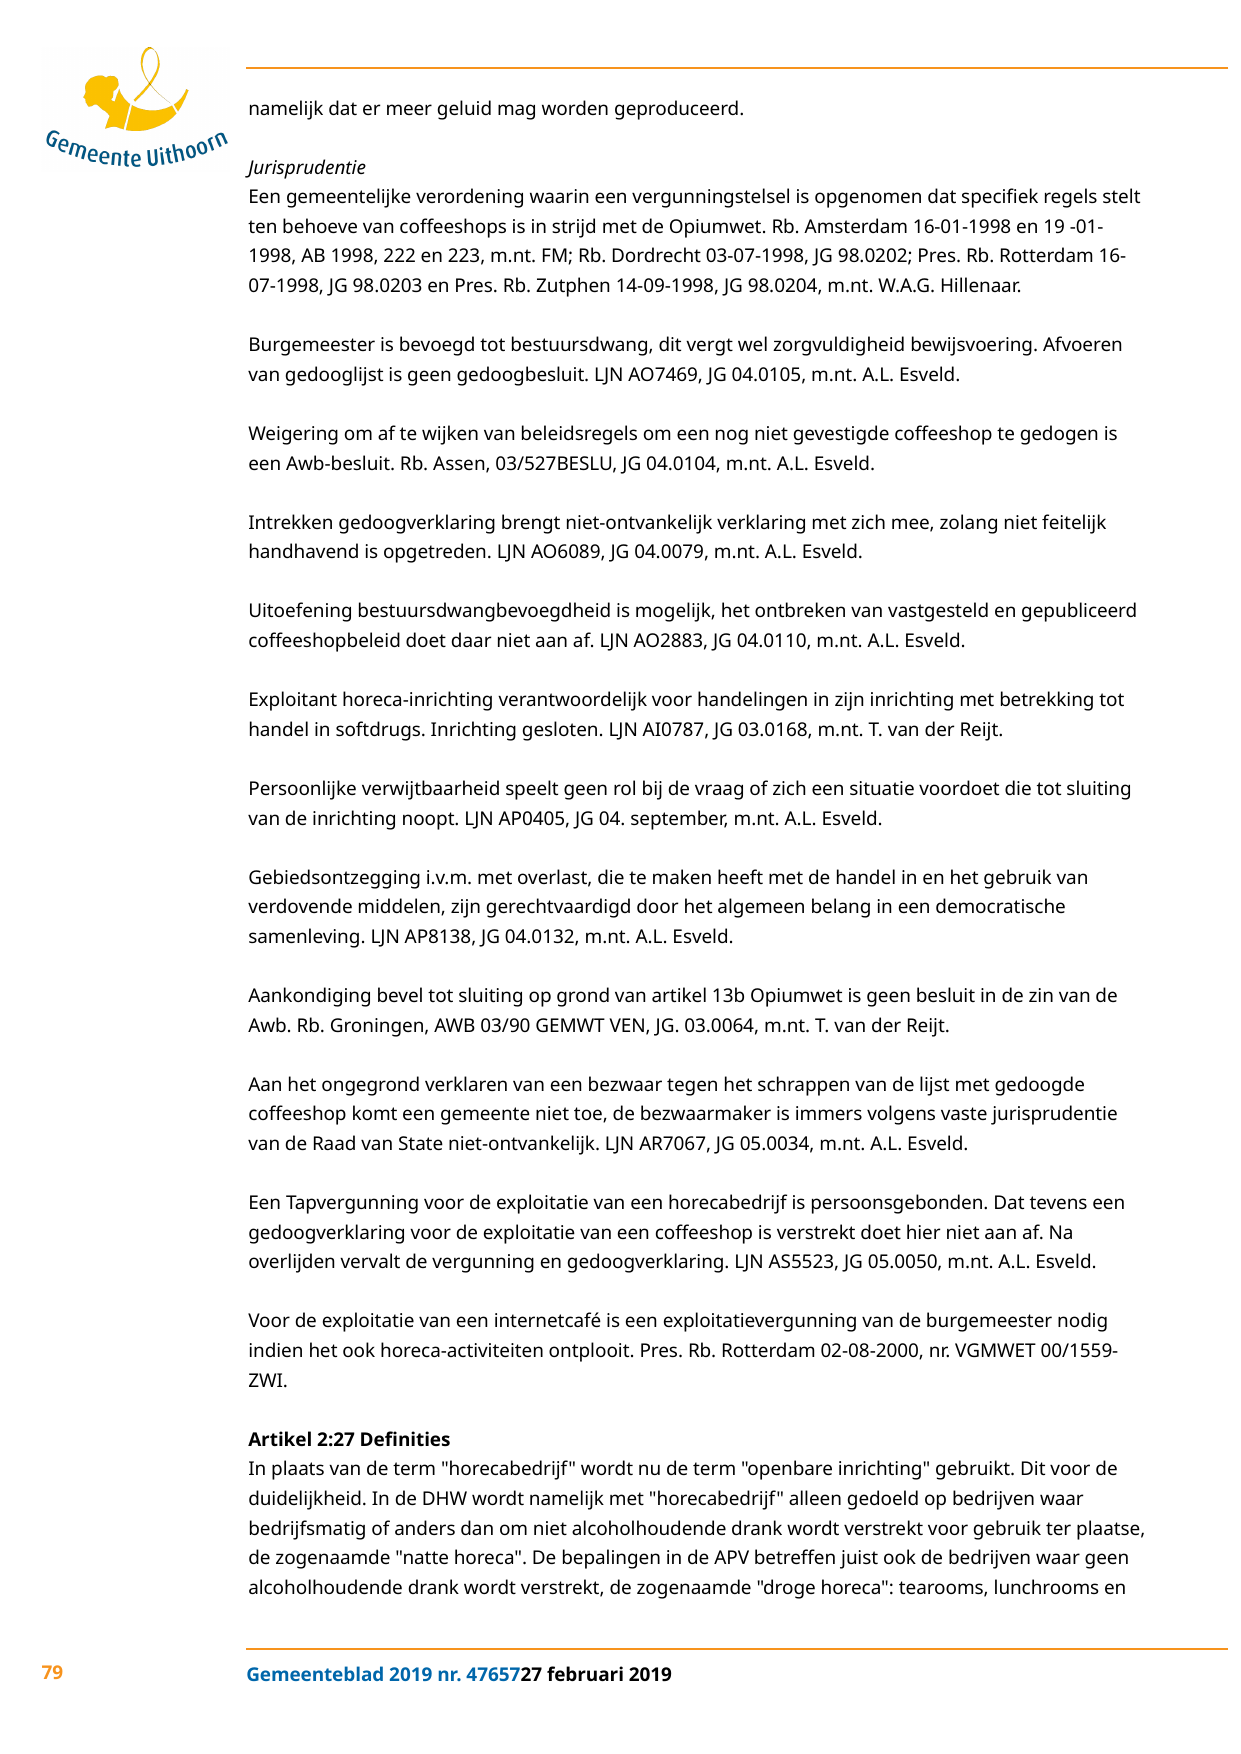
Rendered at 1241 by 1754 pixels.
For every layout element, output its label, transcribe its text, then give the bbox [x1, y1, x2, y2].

text Weigering om af te wijken van beleidsregels om een nog niet gevestigde coffeeshop te gedogen is een Awb-besluit. Rb. Assen, 03/527BESLU, JG 04.0104, m.nt. A.L. Esveld. [248, 420, 1152, 476]
text Gebiedsontzegging i.v.m. met overlast, die te maken heeft met de handel in en het gebruik van verdovende middelen, zijn gerechtvaardigd door het algemeen belang in een democratische samenleving. LJN AP8138, JG 04.0132, m.nt. A.L. Esveld. [248, 864, 1152, 949]
text Jurisprudentie [248, 154, 1152, 180]
picture [41, 47, 231, 172]
text Een gemeentelijke verordening waarin een vergunningstelsel is opgenomen dat specifiek regels stelt ten behoeve van coffeeshops is in strijd met de Opiumwet. Rb. Amsterdam 16-01-1998 en 19 -01-1998, AB 1998, 222 en 223, m.nt. FM; Rb. Dordrecht 03-07-1998, JG 98.0202; Pres. Rb. Rotterdam 16-07-1998, JG 98.0203 en Pres. Rb. Zutphen 14-09-1998, JG 98.0204, m.nt. W.A.G. Hillenaar. [248, 183, 1152, 298]
text Een Tapvergunning voor de exploitatie van een horecabedrijf is persoonsgebonden. Dat tevens een gedoogverklaring voor de exploitatie van een coffeeshop is verstrekt doet hier niet aan af. Na overlijden vervalt de vergunning en gedoogverklaring. LJN AS5523, JG 05.0050, m.nt. A.L. Esveld. [248, 1189, 1152, 1274]
text Uitoefening bestuursdwangbevoegdheid is mogelijk, het ontbreken van vastgesteld en gepubliceerd coffeeshopbeleid doet daar niet aan af. LJN AO2883, JG 04.0110, m.nt. A.L. Esveld. [248, 598, 1152, 653]
text Aankondiging bevel tot sluiting op grond van artikel 13b Opiumwet is geen besluit in de zin van de Awb. Rb. Groningen, AWB 03/90 GEMWT VEN, JG. 03.0064, m.nt. T. van der Reijt. [248, 982, 1152, 1038]
text Artikel 2:27 Definities [248, 1426, 1152, 1452]
text Intrekken gedoogverklaring brengt niet-ontvankelijk verklaring met zich mee, zolang niet feitelijk handhavend is opgetreden. LJN AO6089, JG 04.0079, m.nt. A.L. Esveld. [248, 509, 1152, 564]
text Burgemeester is bevoegd tot bestuursdwang, dit vergt wel zorgvuldigheid bewijsvoering. Afvoeren van gedooglijst is geen gedoogbesluit. LJN AO7469, JG 04.0105, m.nt. A.L. Esveld. [248, 331, 1152, 387]
text In plaats van de term "horecabedrijf" wordt nu de term "openbare inrichting" gebruikt. Dit voor de duidelijkheid. In de DHW wordt namelijk met "horecabedrijf" alleen gedoeld op bedrijven waar bedrijfsmatig of anders dan om niet alcoholhoudende drank wordt verstrekt voor gebruik ter plaatse, de zogenaamde "natte horeca". De bepalingen in de APV betreffen juist ook de bedrijven waar geen alcoholhoudende drank wordt verstrekt, de zogenaamde "droge horeca": tearooms, lunchrooms en [248, 1456, 1152, 1600]
text Aan het ongegrond verklaren van een bezwaar tegen het schrappen van de lijst met gedoogde coffeeshop komt een gemeente niet toe, de bezwaarmaker is immers volgens vaste jurisprudentie van de Raad van State niet-ontvankelijk. LJN AR7067, JG 05.0034, m.nt. A.L. Esveld. [248, 1071, 1152, 1156]
text Voor de exploitatie van een internetcafé is een exploitatievergunning van de burgemeester nodig indien het ook horeca-activiteiten ontplooit. Pres. Rb. Rotterdam 02-08-2000, nr. VGMWET 00/1559-ZWI. [248, 1308, 1152, 1393]
text Persoonlijke verwijtbaarheid speelt geen rol bij de vraag of zich een situatie voordoet die tot sluiting van de inrichting noopt. LJN AP0405, JG 04. september, m.nt. A.L. Esveld. [248, 775, 1152, 831]
text Exploitant horeca-inrichting verantwoordelijk voor handelingen in zijn inrichting met betrekking tot handel in softdrugs. Inrichting gesloten. LJN AI0787, JG 03.0168, m.nt. T. van der Reijt. [248, 686, 1152, 742]
text namelijk dat er meer geluid mag worden geproduceerd. [248, 95, 1152, 121]
